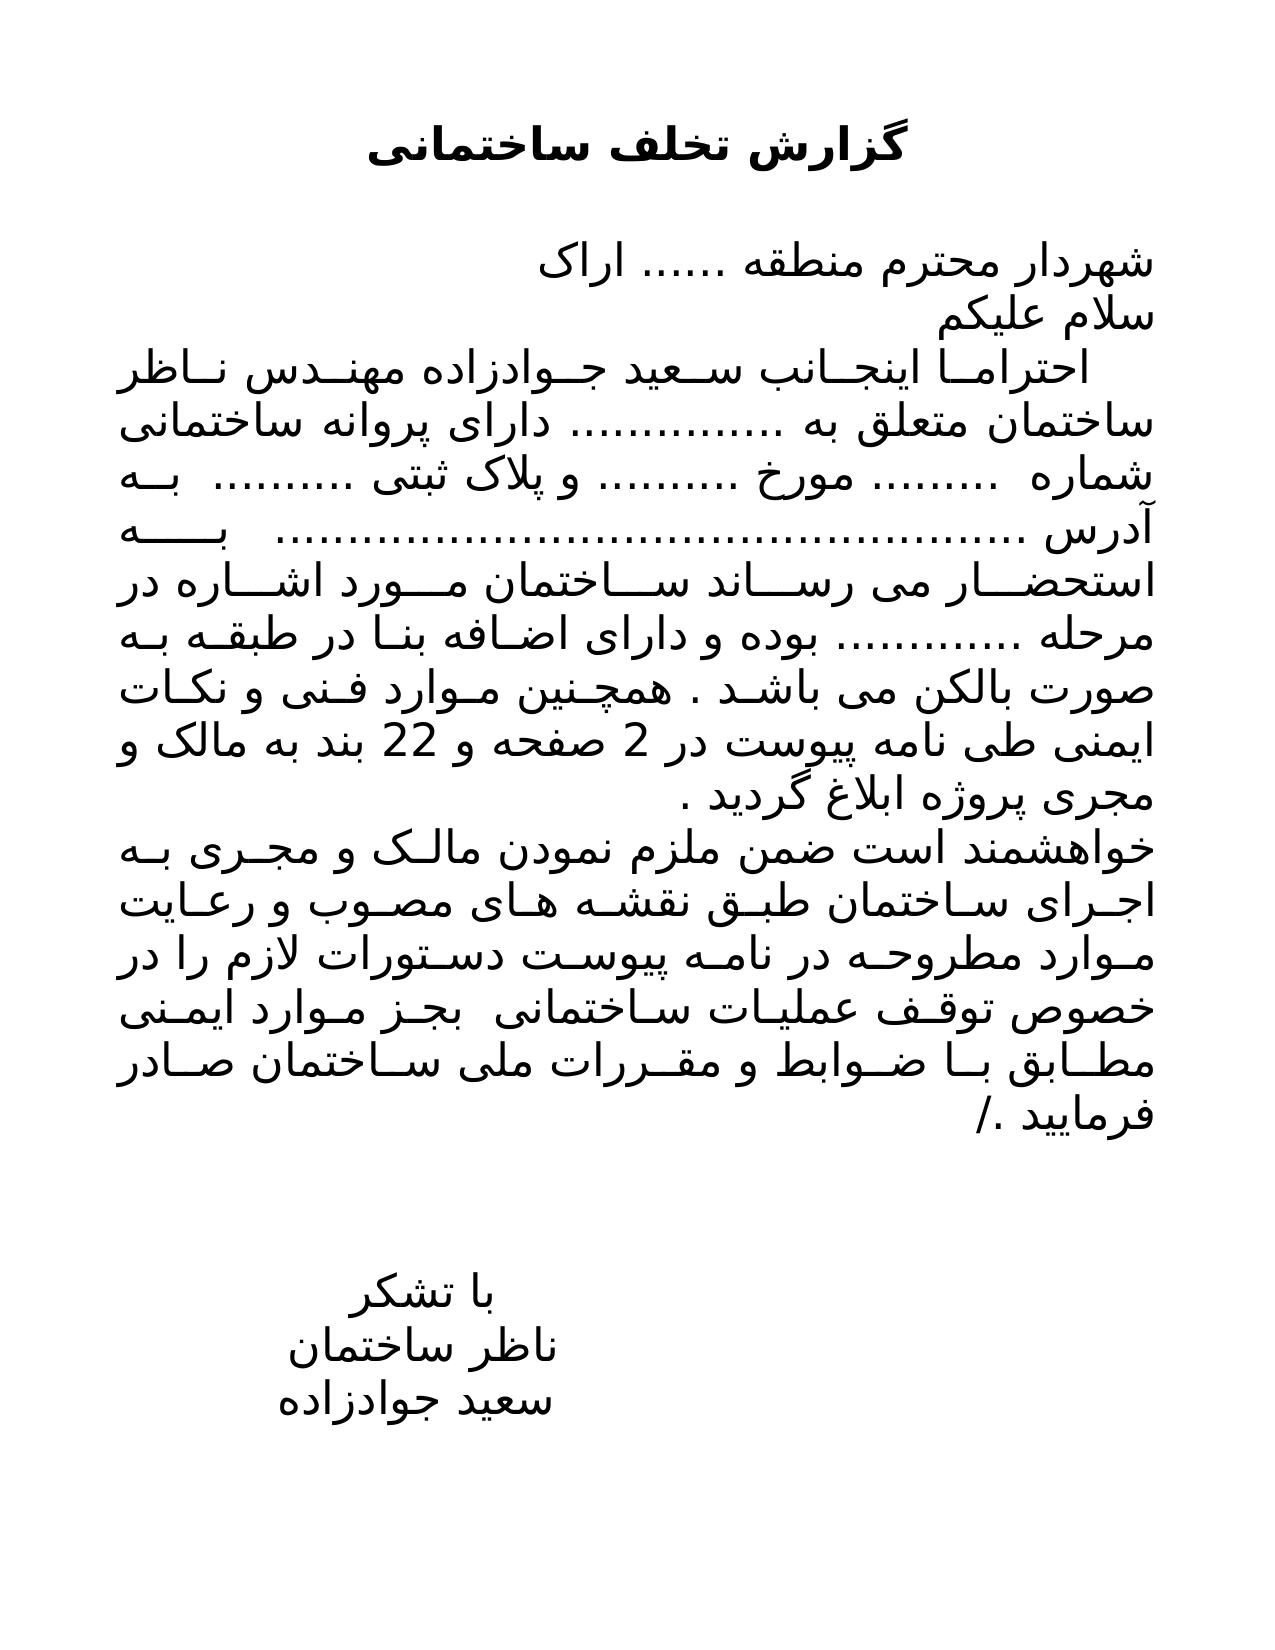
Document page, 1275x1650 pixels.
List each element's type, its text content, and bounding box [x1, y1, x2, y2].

text ناظر ساختمان [118, 1319, 1157, 1372]
text با تشکر [118, 1265, 1157, 1319]
text سعید جوادزاده [118, 1372, 1157, 1425]
text احتراما اینجانب سعید جوادزاده مهندس ناظر ساختمان متعلق به ............... دارای پروانه ساختمانی شماره ......... مورخ .......... و پلاک ثبتی .......... به آدرس .................................................... به استحضار می رساند ساختمان مورد اشاره در مرحله ............. بوده و دارای اضافه بنا در طبقه به صورت بالکن می باشد . همچنین موارد فنی و نکات ایمنی طی نامه پیوست در 2 صفحه و 22 بند به مالک و مجری پروژه ابلاغ گردید . [118, 341, 1157, 821]
text شهردار محترم منطقه ...... اراک [118, 234, 1157, 287]
text سلام علیکم [118, 287, 1157, 341]
text گزارش تخلف ساختمانی [118, 118, 1157, 171]
text خواهشمند است ضمن ملزم نمودن مالک و مجری به اجرای ساختمان طبق نقشه های مصوب و رعایت موارد مطروحه در نامه پیوست دستورات لازم را در خصوص توقف عملیات ساختمانی بجز موارد ایمنی مطابق با ضوابط و مقررات ملی ساختمان صادر فرمایید ./ [118, 821, 1157, 1141]
